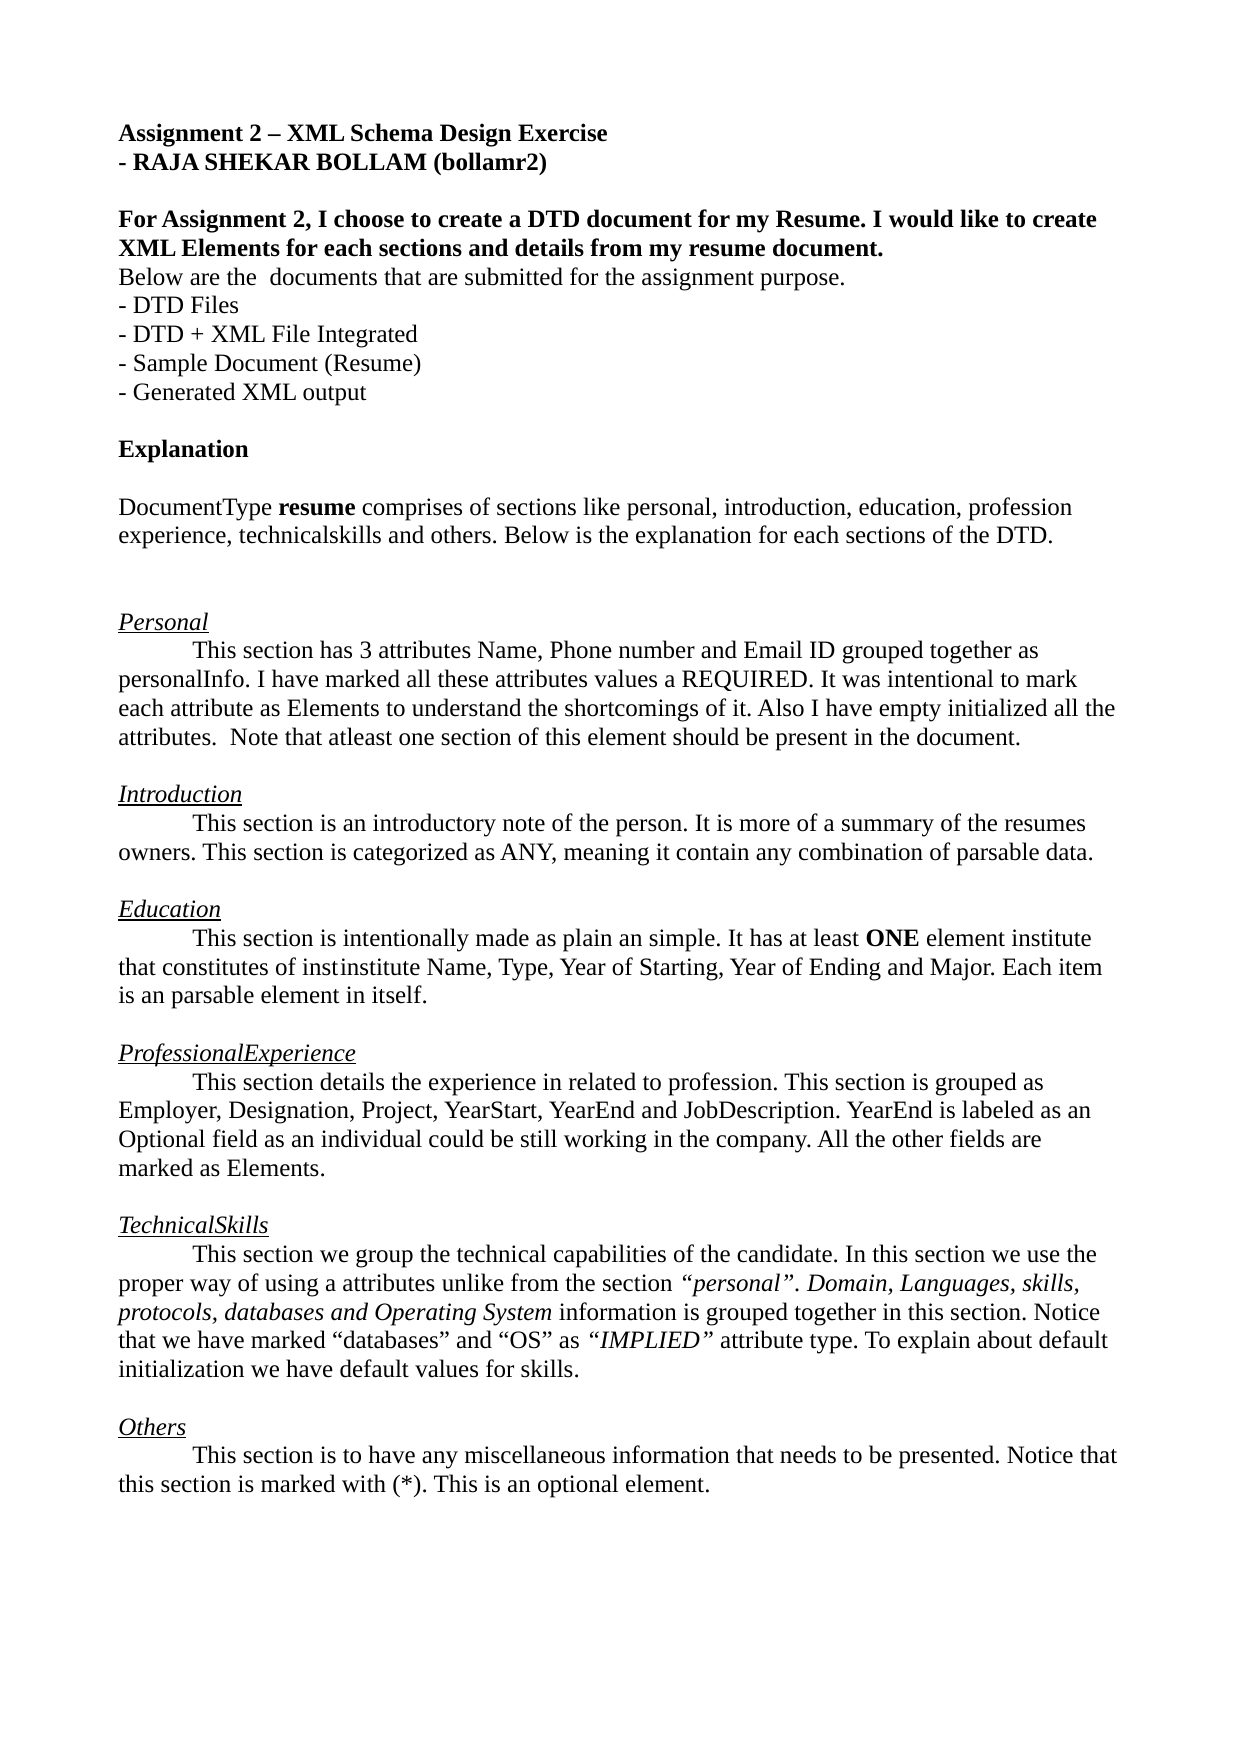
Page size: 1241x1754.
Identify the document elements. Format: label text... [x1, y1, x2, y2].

text Below are the documents that are submitted for the assignment purpose. [118, 262, 1122, 291]
text - RAJA SHEKAR BOLLAM (bollamr2) [118, 147, 1122, 176]
text - Sample Document (Resume) [118, 348, 1122, 377]
text Assignment 2 – XML Schema Design Exercise [118, 118, 1122, 147]
text - Generated XML output [118, 377, 1122, 406]
text Personal [118, 607, 1122, 636]
text Others [118, 1412, 1122, 1441]
text This section is to have any miscellaneous information that needs to be presented. Notice that this section is marked with (*). This is an optional element. [118, 1441, 1122, 1498]
text Introduction [118, 779, 1122, 808]
text ProfessionalExperience [118, 1038, 1122, 1067]
text This section is intentionally made as plain an simple. It has at least ONE element institute that constitutes of inst institute Name, Type, Year of Starting, Year of Ending and Major. Each item is an parsable element in itself. [118, 923, 1122, 1009]
text DocumentType resume comprises of sections like personal, introduction, education, profession experience, technicalskills and others. Below is the explanation for each sections of the DTD. [118, 492, 1122, 549]
text - DTD + XML File Integrated [118, 319, 1122, 348]
text - DTD Files [118, 291, 1122, 319]
text TechnicalSkills [118, 1211, 1122, 1239]
text This section we group the technical capabilities of the candidate. In this section we use the proper way of using a attributes unlike from the section “personal”. Domain, Languages, skills, protocols, databases and Operating System information is grouped together in this section. Notice that we have marked “databases” and “OS” as “IMPLIED” attribute type. To explain about default initialization we have default values for skills. [118, 1239, 1122, 1383]
text This section is an introductory note of the person. It is more of a summary of the resumes owners. This section is categorized as ANY, meaning it contain any combination of parsable data. [118, 808, 1122, 866]
text Explanation [118, 434, 1122, 463]
text For Assignment 2, I choose to create a DTD document for my Resume. I would like to create XML Elements for each sections and details from my resume document. [118, 204, 1122, 262]
text Education [118, 894, 1122, 923]
text This section has 3 attributes Name, Phone number and Email ID grouped together as personalInfo. I have marked all these attributes values a REQUIRED. It was intentional to mark each attribute as Elements to understand the shortcomings of it. Also I have empty initialized all the attributes. Note that atleast one section of this element should be present in the document. [118, 636, 1122, 751]
text This section details the experience in related to profession. This section is grouped as Employer, Designation, Project, YearStart, YearEnd and JobDescription. YearEnd is labeled as an Optional field as an individual could be still working in the company. All the other fields are marked as Elements. [118, 1067, 1122, 1182]
